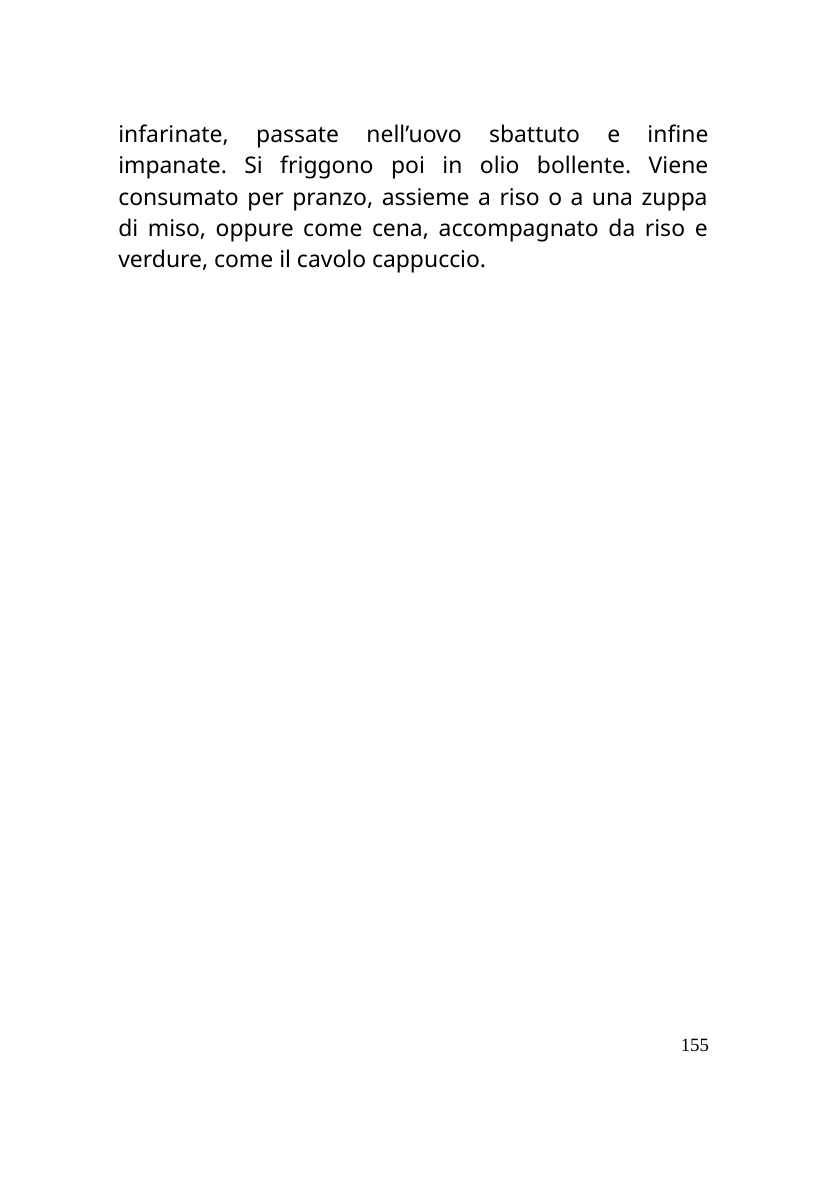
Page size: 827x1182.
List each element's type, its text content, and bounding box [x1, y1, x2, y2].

text infarinate, passate nell’uovo sbattuto e infine impanate. Si friggono poi in olio bollente. Viene consumato per pranzo, assieme a riso o a una zuppa di miso, oppure come cena, accompagnato da riso e verdure, come il cavolo cappuccio. [118, 118, 709, 274]
